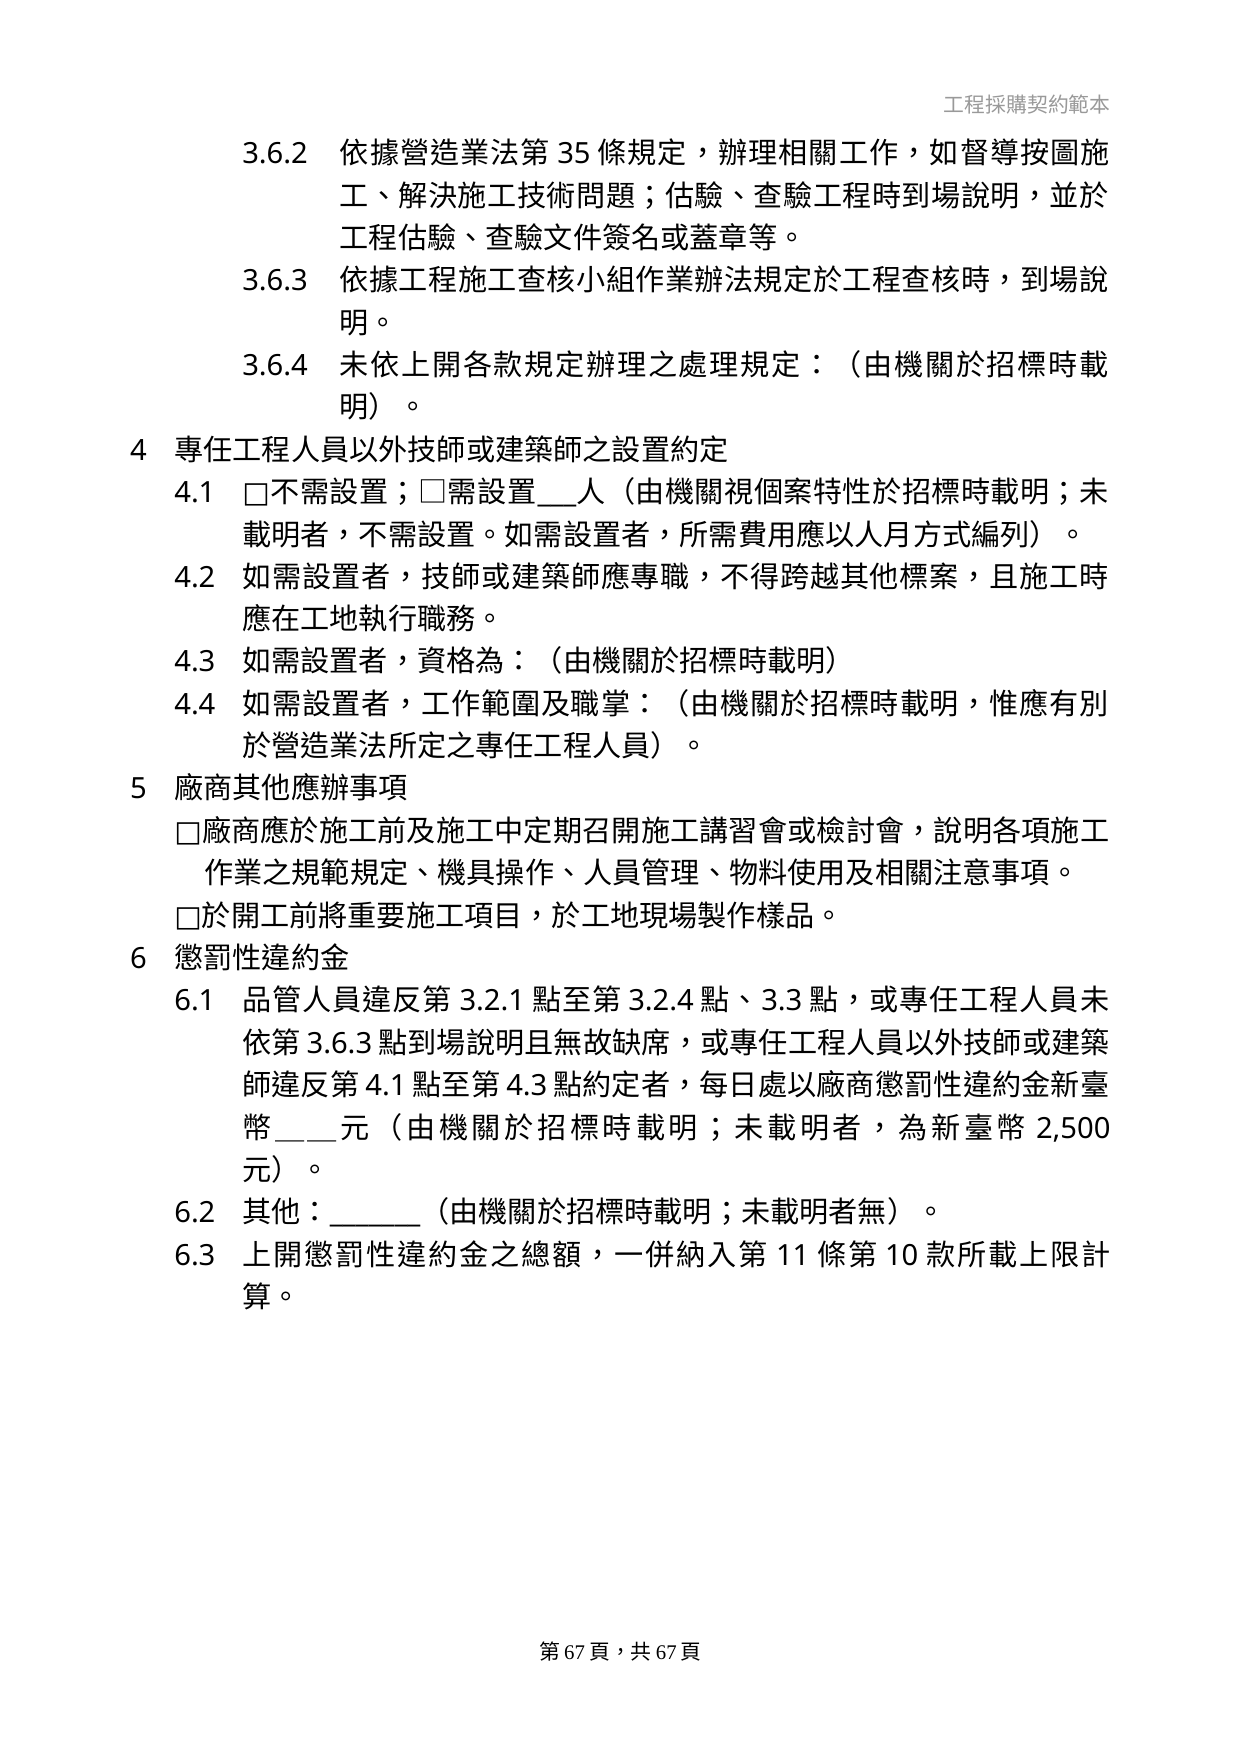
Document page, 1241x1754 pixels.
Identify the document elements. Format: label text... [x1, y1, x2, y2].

list 廠商其他應辦事項 [130, 765, 1110, 807]
list 專任工程人員以外技師或建築師之設置約定 [130, 426, 1110, 469]
list 依據工程施工查核小組作業辦法規定於工程查核時，到場說明。 [242, 257, 1110, 342]
text □廠商應於施工前及施工中定期召開施工講習會或檢討會，說明各項施工作業之規範規定、機具操作、人員管理、物料使用及相關注意事項。 [174, 807, 1110, 892]
list 如需設置者，資格為：（由機關於招標時載明） [174, 638, 1110, 680]
list 如需設置者，技師或建築師應專職，不得跨越其他標案，且施工時應在工地執行職務。 [174, 553, 1110, 638]
list 依據營造業法第35條規定，辦理相關工作，如督導按圖施工、解決施工技術問題；估驗、查驗工程時到場說明，並於工程估驗、查驗文件簽名或蓋章等。 [242, 130, 1110, 257]
list 其他：_______（由機關於招標時載明；未載明者無）。 [174, 1189, 1110, 1231]
list □不需設置；□需設置___人（由機關視個案特性於招標時載明；未載明者，不需設置。如需設置者，所需費用應以人月方式編列）。 [174, 469, 1110, 553]
list 未依上開各款規定辦理之處理規定：（由機關於招標時載明）。 [242, 342, 1110, 426]
list 上開懲罰性違約金之總額，一併納入第11條第10款所載上限計算。 [174, 1231, 1110, 1316]
list 品管人員違反第3.2.1點至第3.2.4點、3.3點，或專任工程人員未依第3.6.3點到場說明且無故缺席，或專任工程人員以外技師或建築師違反第4.1點至第4.3點約定者，每日處以廠商懲罰性違約金新臺幣＿＿元（由機關於招標時載明；未載明者，為新臺幣2,500元）。 [174, 977, 1110, 1189]
text □於開工前將重要施工項目，於工地現場製作樣品。 [174, 892, 1110, 934]
list 懲罰性違約金 [130, 934, 1110, 977]
list 如需設置者，工作範圍及職掌：（由機關於招標時載明，惟應有別於營造業法所定之專任工程人員）。 [174, 680, 1110, 765]
